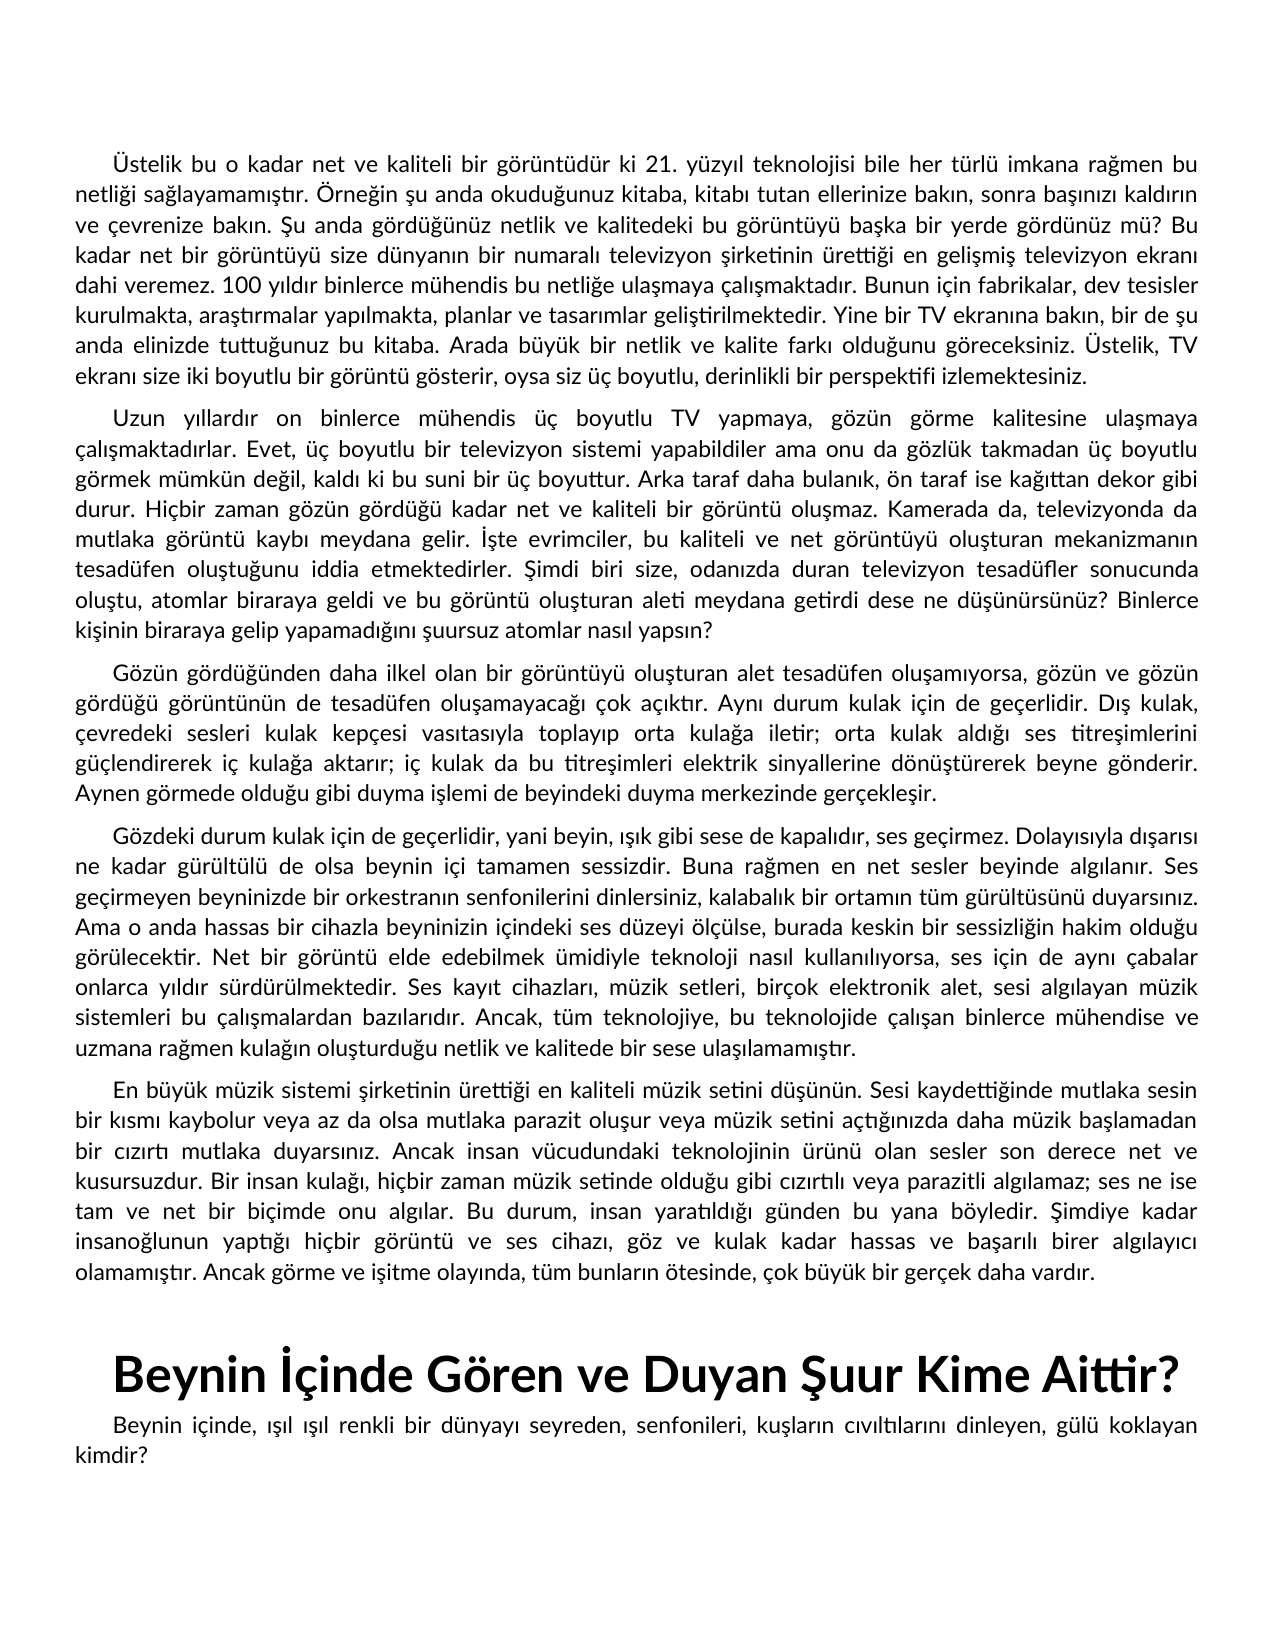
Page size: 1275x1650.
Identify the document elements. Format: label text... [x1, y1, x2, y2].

text Gözdeki durum kulak için de geçerlidir, yani beyin, ışık gibi sese de kapalıdır, ses geçirmez. Dolayısıyla dışarısı ne kadar gürültülü de olsa beynin içi tamamen sessizdir. Buna rağmen en net sesler beyinde algılanır. Ses geçirmeyen beyninizde bir orkestranın senfonilerini dinlersiniz, kalabalık bir ortamın tüm gürültüsünü duyarsınız. Ama o anda hassas bir cihazla beyninizin içindeki ses düzeyi ölçülse, burada keskin bir sessizliğin hakim olduğu görülecektir. Net bir görüntü elde edebilmek ümidiyle teknoloji nasıl kullanılıyorsa, ses için de aynı çabalar onlarca yıldır sürdürülmektedir. Ses kayıt cihazları, müzik setleri, birçok elektronik alet, sesi algılayan müzik sistemleri bu çalışmalardan bazılarıdır. Ancak, tüm teknolojiye, bu teknolojide çalışan binlerce mühendise ve uzmana rağmen kulağın oluşturduğu netlik ve kalitede bir sese ulaşılamamıştır. [75, 822, 1200, 1061]
text Üstelik bu o kadar net ve kaliteli bir görüntüdür ki 21. yüzyıl teknolojisi bile her türlü imkana rağmen bu netliği sağlayamamıştır. Örneğin şu anda okuduğunuz kitaba, kitabı tutan ellerinize bakın, sonra başınızı kaldırın ve çevrenize bakın. Şu anda gördüğünüz netlik ve kalitedeki bu görüntüyü başka bir yerde gördünüz mü? Bu kadar net bir görüntüyü size dünyanın bir numaralı televizyon şirketinin ürettiği en gelişmiş televizyon ekranı dahi veremez. 100 yıldır binlerce mühendis bu netliğe ulaşmaya çalışmaktadır. Bunun için fabrikalar, dev tesisler kurulmakta, araştırmalar yapılmakta, planlar ve tasarımlar geliştirilmektedir. Yine bir TV ekranına bakın, bir de şu anda elinizde tuttuğunuz bu kitaba. Arada büyük bir netlik ve kalite farkı olduğunu göreceksiniz. Üstelik, TV ekranı size iki boyutlu bir görüntü gösterir, oysa siz üç boyutlu, derinlikli bir perspektifi izlemektesiniz. [75, 150, 1200, 389]
text Uzun yıllardır on binlerce mühendis üç boyutlu TV yapmaya, gözün görme kalitesine ulaşmaya çalışmaktadırlar. Evet, üç boyutlu bir televizyon sistemi yapabildiler ama onu da gözlük takmadan üç boyutlu görmek mümkün değil, kaldı ki bu suni bir üç boyuttur. Arka taraf daha bulanık, ön taraf ise kağıttan dekor gibi durur. Hiçbir zaman gözün gördüğü kadar net ve kaliteli bir görüntü oluşmaz. Kamerada da, televizyonda da mutlaka görüntü kaybı meydana gelir. İşte evrimciler, bu kaliteli ve net görüntüyü oluşturan mekanizmanın tesadüfen oluştuğunu iddia etmektedirler. Şimdi biri size, odanızda duran televizyon tesadüfler sonucunda oluştu, atomlar biraraya geldi ve bu görüntü oluşturan aleti meydana getirdi dese ne düşünürsünüz? Binlerce kişinin biraraya gelip yapamadığını şuursuz atomlar nasıl yapsın? [75, 404, 1200, 643]
text Beynin içinde, ışıl ışıl renkli bir dünyayı seyreden, senfonileri, kuşların cıvıltılarını dinleyen, gülü koklayan kimdir? [75, 1411, 1200, 1469]
subtitle Beynin İçinde Gören ve Duyan Şuur Kime Aittir? [112, 1343, 1200, 1403]
text En büyük müzik sistemi şirketinin ürettiği en kaliteli müzik setini düşünün. Sesi kaydettiğinde mutlaka sesin bir kısmı kaybolur veya az da olsa mutlaka parazit oluşur veya müzik setini açtığınızda daha müzik başlamadan bir cızırtı mutlaka duyarsınız. Ancak insan vücudundaki teknolojinin ürünü olan sesler son derece net ve kusursuzdur. Bir insan kulağı, hiçbir zaman müzik setinde olduğu gibi cızırtılı veya parazitli algılamaz; ses ne ise tam ve net bir biçimde onu algılar. Bu durum, insan yaratıldığı günden bu yana böyledir. Şimdiye kadar insanoğlunun yaptığı hiçbir görüntü ve ses cihazı, göz ve kulak kadar hassas ve başarılı birer algılayıcı olamamıştır. Ancak görme ve işitme olayında, tüm bunların ötesinde, çok büyük bir gerçek daha vardır. [75, 1076, 1200, 1285]
text Gözün gördüğünden daha ilkel olan bir görüntüyü oluşturan alet tesadüfen oluşamıyorsa, gözün ve gözün gördüğü görüntünün de tesadüfen oluşamayacağı çok açıktır. Aynı durum kulak için de geçerlidir. Dış kulak, çevredeki sesleri kulak kepçesi vasıtasıyla toplayıp orta kulağa iletir; orta kulak aldığı ses titreşimlerini güçlendirerek iç kulağa aktarır; iç kulak da bu titreşimleri elektrik sinyallerine dönüştürerek beyne gönderir. Aynen görmede olduğu gibi duyma işlemi de beyindeki duyma merkezinde gerçekleşir. [75, 658, 1200, 807]
